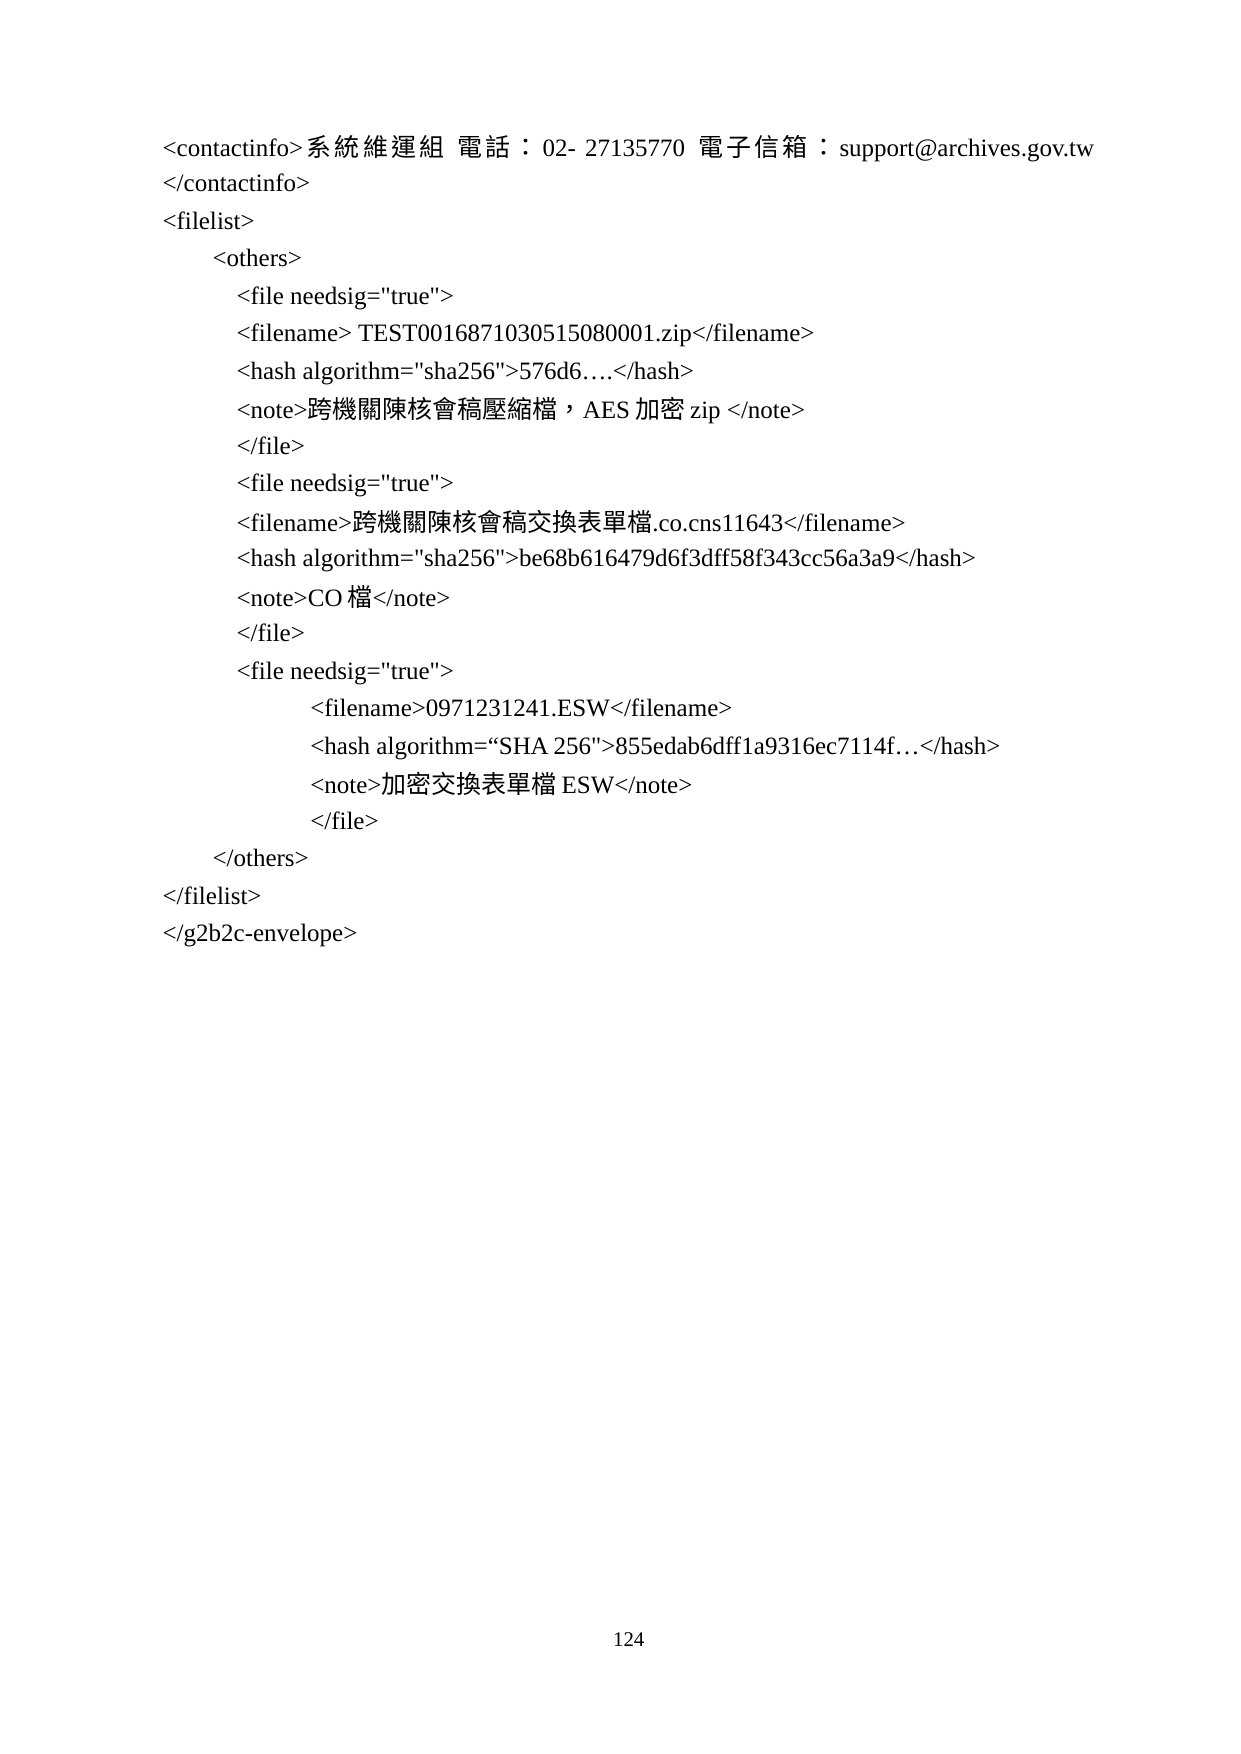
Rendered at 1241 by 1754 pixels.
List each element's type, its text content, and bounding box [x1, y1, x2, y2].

text <note>加密交換表單檔ESW</note> [162, 764, 1094, 802]
text <filelist> [162, 202, 1094, 239]
text <hash algorithm="sha256">576d6….</hash> [212, 352, 1094, 389]
text </g2b2c-envelope> [162, 914, 1094, 952]
text <file needsig="true"> [212, 277, 1094, 314]
text <hash algorithm=“SHA 256">855edab6dff1a9316ec7114f…</hash> [162, 727, 1094, 764]
text <filename> TEST0016871030515080001.zip</filename> [212, 314, 1094, 352]
text <note>跨機關陳核會稿壓縮檔，AES加密zip </note> [212, 389, 1094, 427]
text <file needsig="true"> [212, 652, 1094, 689]
text <filename>0971231241.ESW</filename> [162, 689, 1094, 727]
text <note>CO檔</note> [212, 577, 1094, 614]
text </file> [212, 427, 1094, 464]
text </others> [212, 839, 1094, 877]
text </file> [162, 802, 1094, 839]
text <others> [212, 239, 1094, 277]
text <file needsig="true"> [212, 464, 1094, 502]
text </file> [212, 614, 1094, 652]
text </filelist> [162, 877, 1094, 914]
text <contactinfo>系統維運組 電話：02- 27135770 電子信箱：support@archives.gov.tw </contactinfo> [162, 127, 1094, 202]
text <hash algorithm="sha256">be68b616479d6f3dff58f343cc56a3a9</hash> [212, 539, 1094, 577]
text <filename>跨機關陳核會稿交換表單檔.co.cns11643</filename> [212, 502, 1094, 539]
